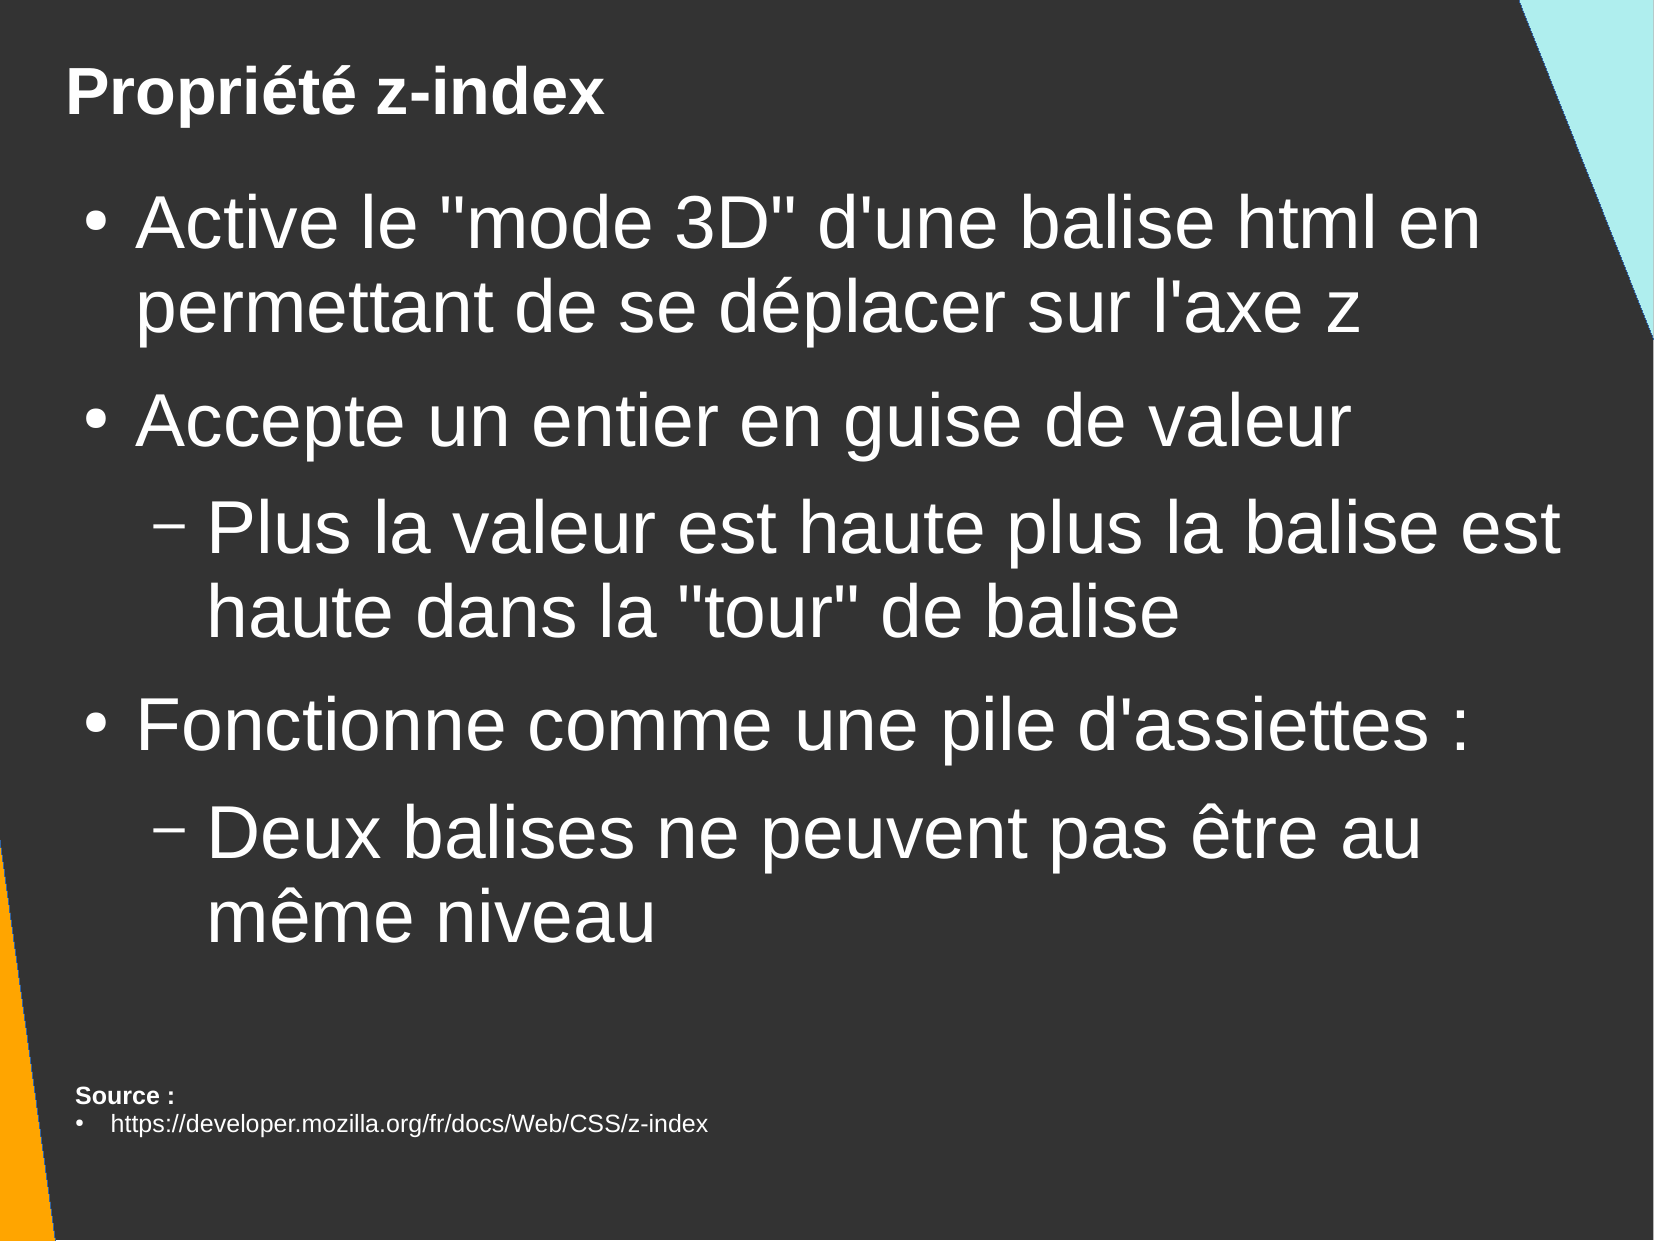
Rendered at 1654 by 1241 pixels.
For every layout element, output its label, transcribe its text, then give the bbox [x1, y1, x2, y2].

text_box [0, 839, 56, 1241]
title Propriété z-index [64, 54, 1553, 135]
list Active le "mode 3D" d'une balise html en permettant de se déplacer sur l'axe z Accepte un entier en guise de valeur Plus la valeur est haute plus la balise est haute dans la "tour" de balise Fonctionne comme une pile d'assiettes : Deux balises ne peuvent pas être au même niveau [64, 180, 1604, 1028]
text_box [1519, 0, 1654, 340]
text_box Source : https://developer.mozilla.org/fr/docs/Web/CSS/z-index [60, 1074, 1546, 1217]
